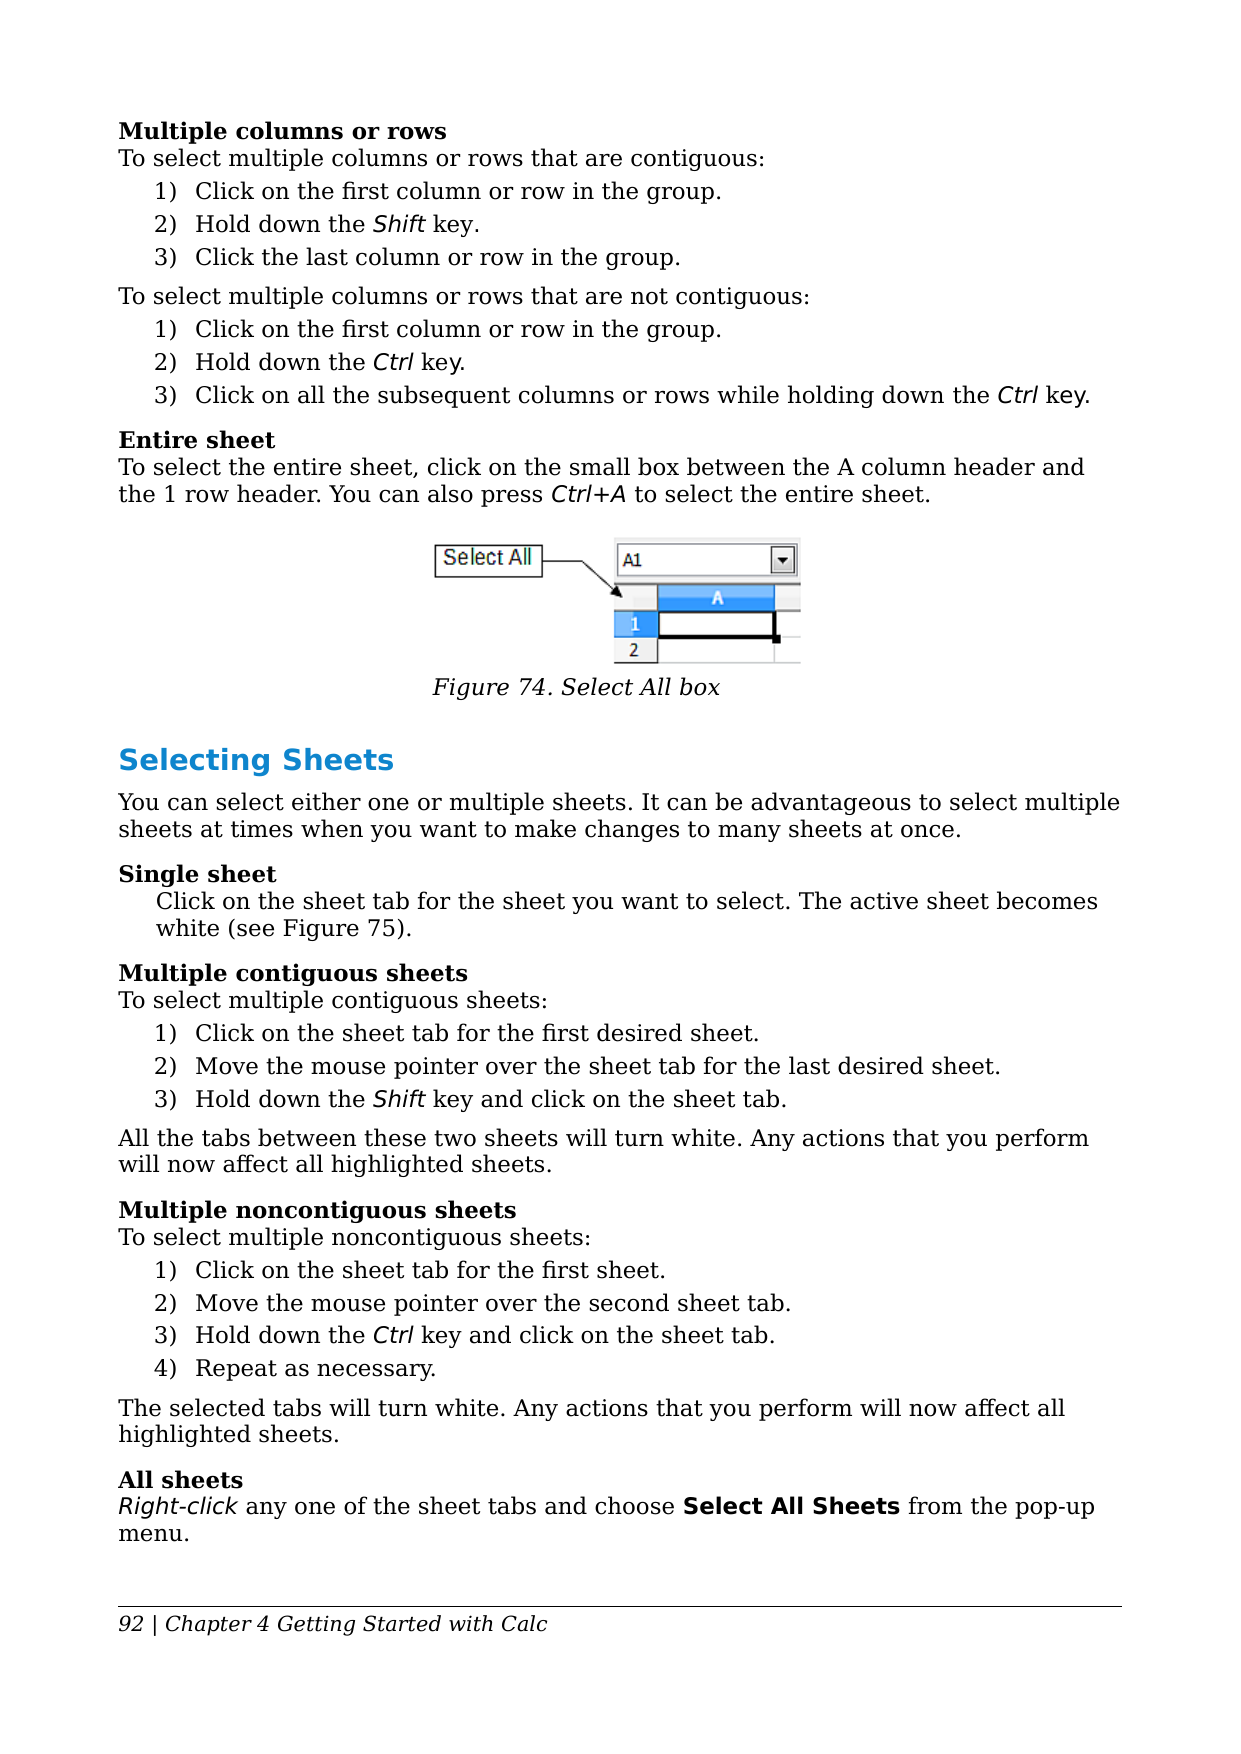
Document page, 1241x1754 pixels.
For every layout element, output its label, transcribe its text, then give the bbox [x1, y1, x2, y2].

list Move the mouse pointer over the sheet tab for the last desired sheet. [177, 1053, 1122, 1079]
text Figure 13. Select All box [433, 674, 807, 700]
text You can select either one or multiple sheets. It can be advantageous to select multiple sheets at times when you want to make changes to many sheets at once. [118, 789, 1122, 843]
list Click on the sheet tab for the first desired sheet. [177, 1020, 1122, 1047]
list Click on the first column or row in the group. [177, 178, 1122, 205]
text Right-click any one of the sheet tabs and choose Select All Sheets from the pop-up menu. [118, 1493, 1122, 1547]
list To select multiple columns or rows that are not contiguous: [118, 283, 1122, 310]
list Click the last column or row in the group. [177, 244, 1122, 271]
text All the tabs between these two sheets will turn white. Any actions that you perform will now affect all highlighted sheets. [118, 1125, 1122, 1178]
list Hold down the Shift key. [177, 211, 1122, 238]
list Click on the first column or row in the group. [177, 316, 1122, 343]
list Hold down the Ctrl key and click on the sheet tab. [177, 1323, 1122, 1349]
list Hold down the Ctrl key. [177, 349, 1122, 376]
text Multiple noncontiguous sheets [118, 1197, 1122, 1224]
text Multiple columns or rows [118, 118, 1122, 145]
list Hold down the Shift key and click on the sheet tab. [177, 1086, 1122, 1112]
list Repeat as necessary. [177, 1356, 1122, 1382]
list Click on the sheet tab for the first sheet. [177, 1257, 1122, 1283]
text The selected tabs will turn white. Any actions that you perform will now affect all highlighted sheets. [118, 1395, 1122, 1448]
text All sheets [118, 1466, 1122, 1493]
list To select multiple contiguous sheets: [118, 987, 1122, 1013]
list Move the mouse pointer over the second sheet tab. [177, 1290, 1122, 1316]
text Multiple contiguous sheets [118, 960, 1122, 987]
subtitle Selecting Sheets [118, 743, 1122, 777]
list To select multiple columns or rows that are contiguous: [118, 145, 1122, 172]
picture [432, 532, 808, 668]
list Click on all the subsequent columns or rows while holding down the Ctrl key. [177, 382, 1122, 409]
list To select multiple noncontiguous sheets: [118, 1224, 1122, 1250]
text Single sheet [118, 861, 1122, 888]
text Click on the sheet tab for the sheet you want to select. The active sheet becomes white (see Figure 14). [156, 888, 1122, 942]
text To select the entire sheet, click on the small box between the A column header and the 1 row header. You can also press Ctrl+A to select the entire sheet. [118, 454, 1122, 507]
text Entire sheet [118, 427, 1122, 454]
